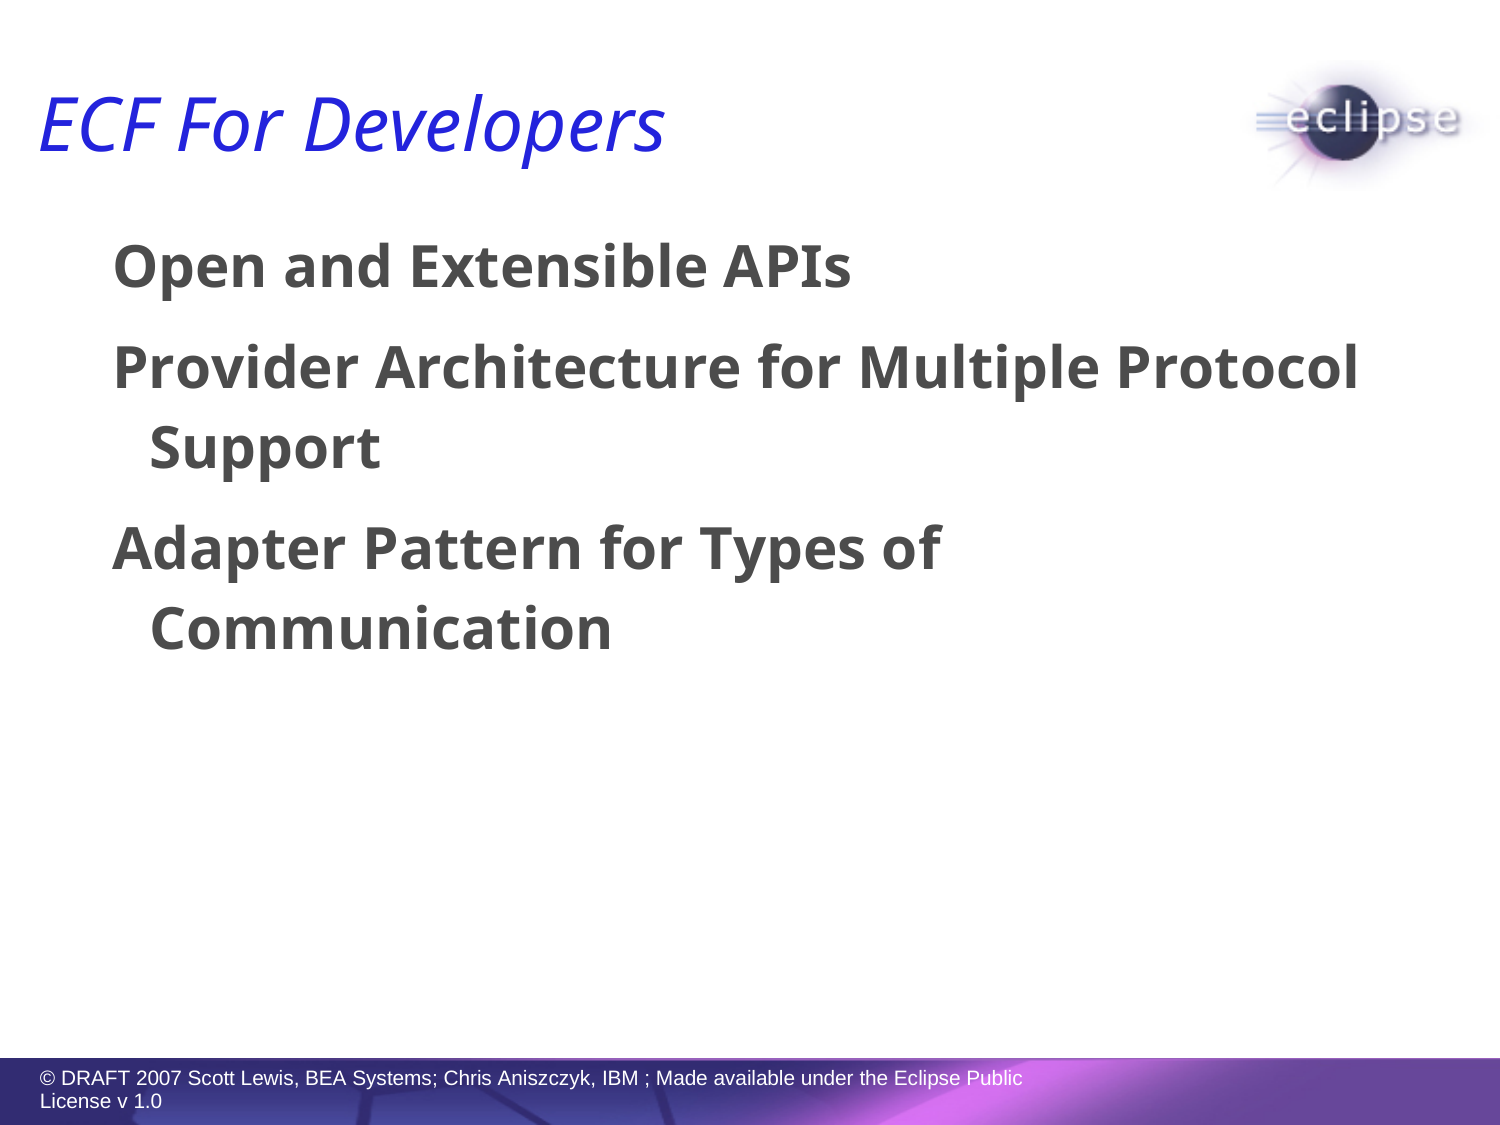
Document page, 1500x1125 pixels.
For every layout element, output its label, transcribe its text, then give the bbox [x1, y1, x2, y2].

picture [0, 1058, 1500, 1125]
list Open and Extensible APIs Provider Architecture for Multiple Protocol Support Adapter Pattern for Types of Communication [112, 224, 1388, 1006]
title ECF For Developers [37, 78, 1234, 170]
picture [1222, 60, 1500, 191]
